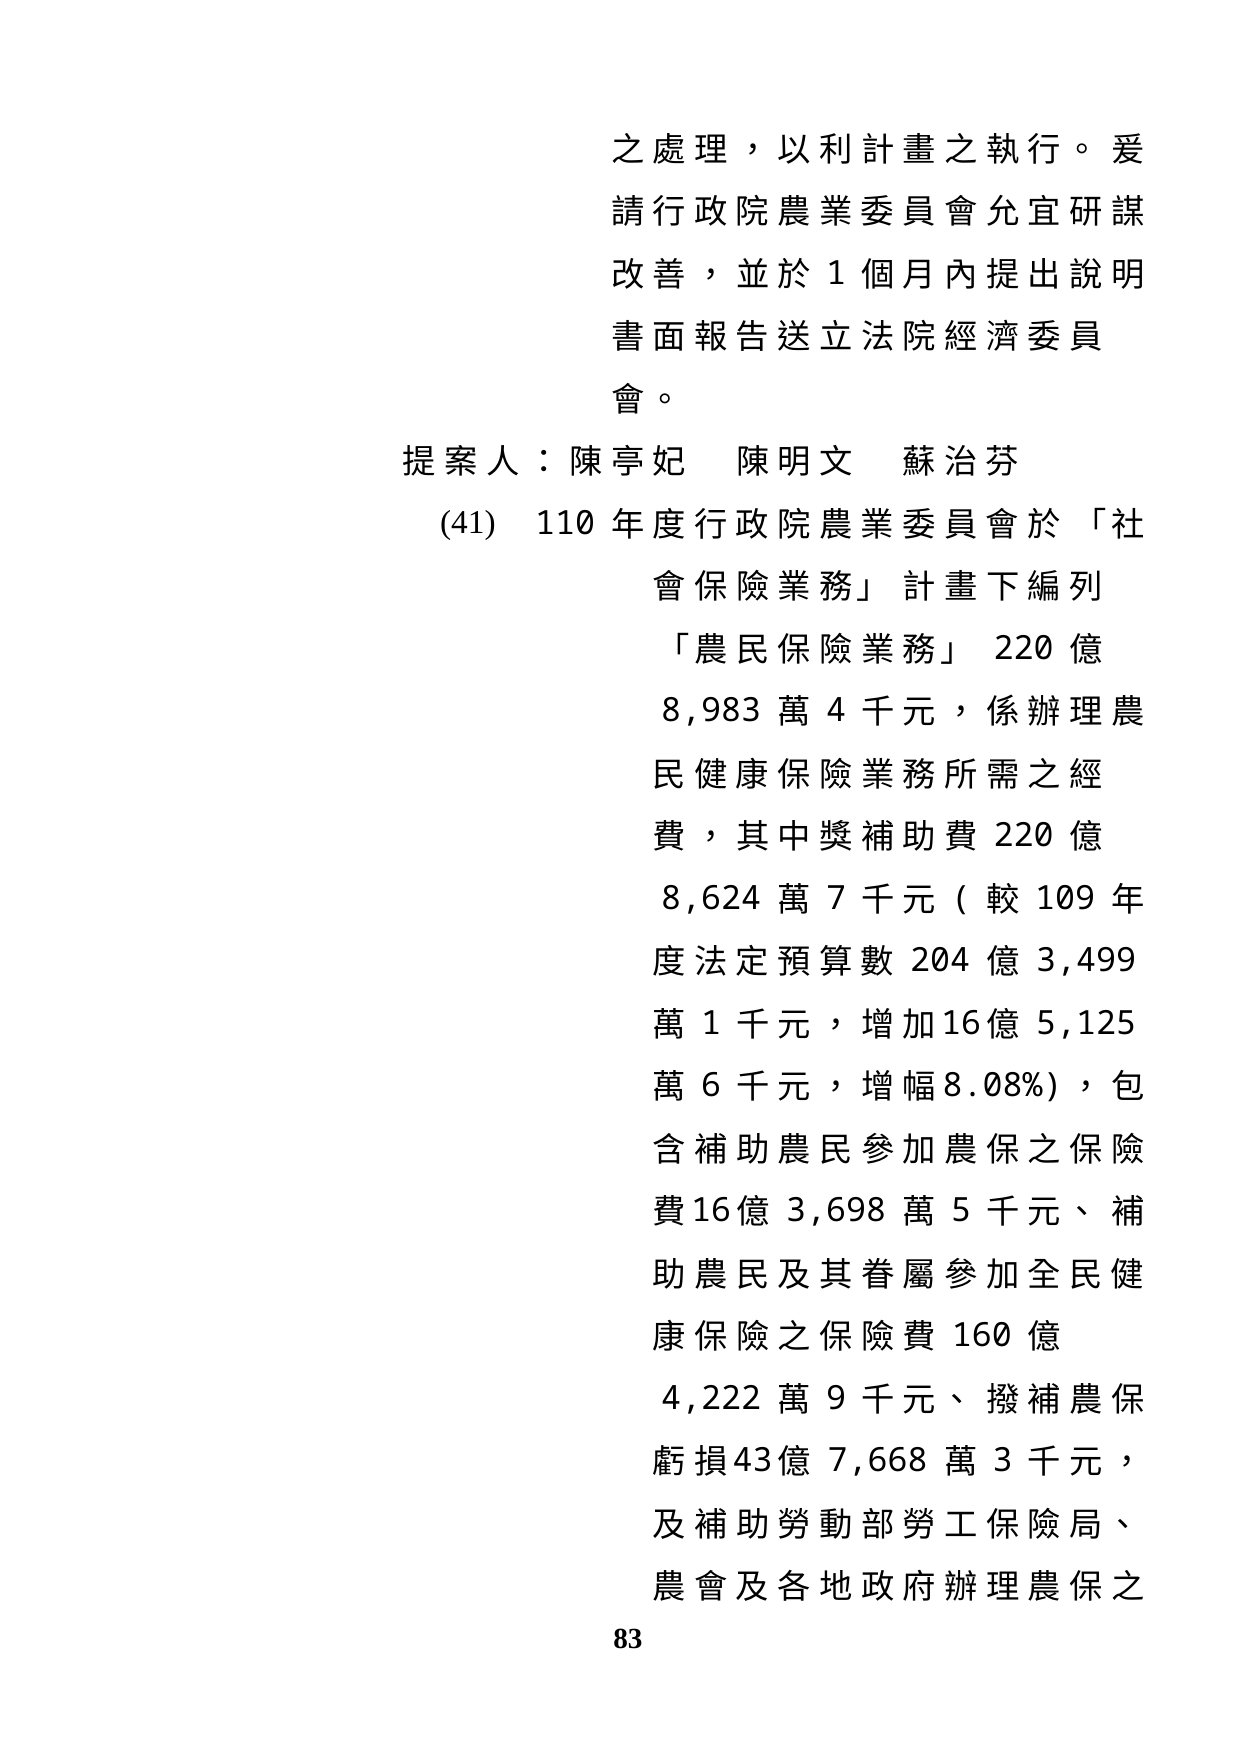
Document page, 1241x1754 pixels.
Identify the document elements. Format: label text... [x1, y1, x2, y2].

list 之處理，以利計畫之執行。爰請行政院農業委員會允宜研謀改善，並於1個月內提出說明書面報告送立法院經濟委員會。 [430, 105, 1148, 417]
text 提案人：陳亭妃 陳明文 蘇治芬 [384, 417, 1044, 480]
list 110年度行政院農業委員會於「社會保險業務」計畫下編列「農民保險業務」220億8,983萬4千元，係辦理農民健康保險業務所需之經費，其中獎補助費220億8,624萬7千元(較109年度法定預算數204億3,499萬1千元，增加16億5,125萬6千元，增幅8.08%)，包含補助農民參加農保之保險費16億3,698萬5千元、補助農民及其眷屬參加全民健康保險之保險費160億4,222萬9千元、撥補農保虧損43億7,668萬3千元，及補助勞動部勞工保險局、農會及各地政府辦理農保之 [430, 480, 1148, 1605]
